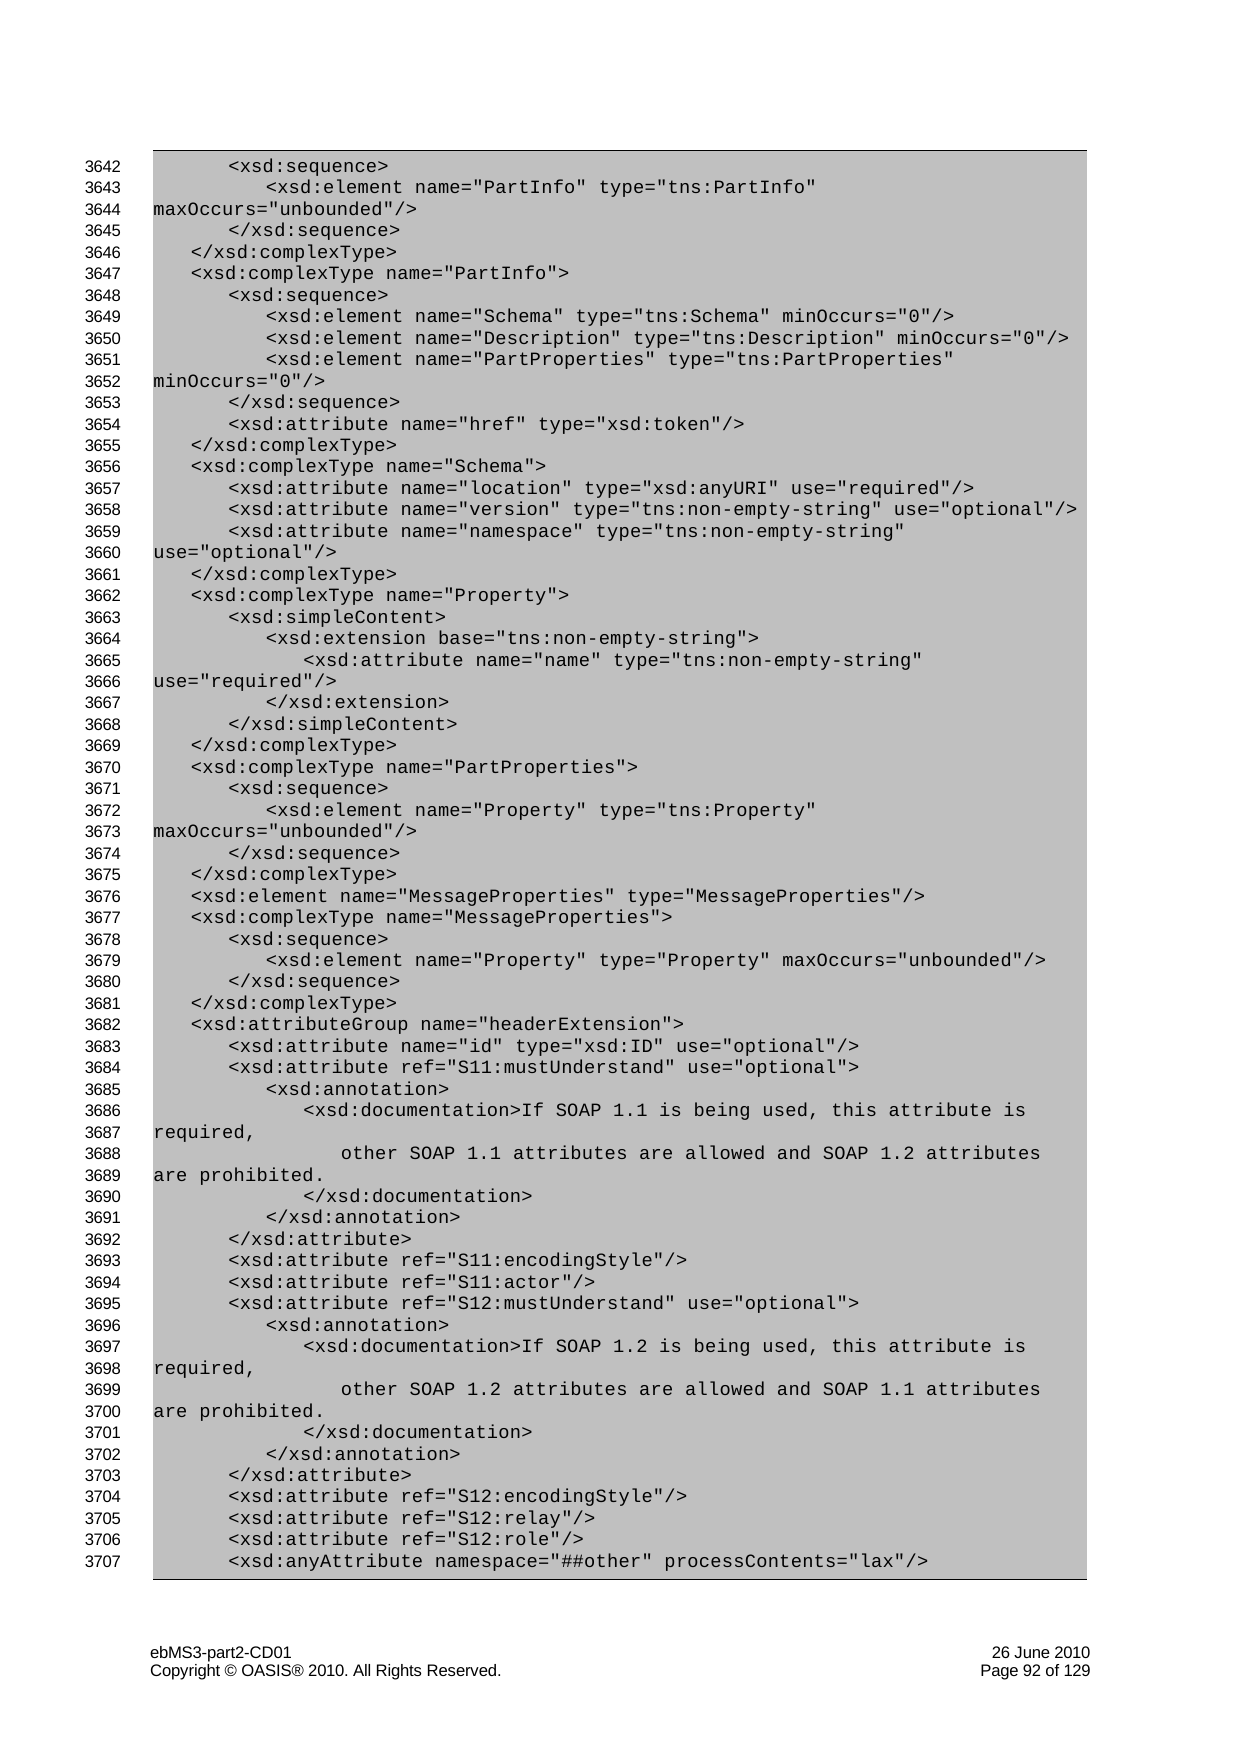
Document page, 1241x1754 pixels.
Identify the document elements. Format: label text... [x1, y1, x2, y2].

text <xsd:anyAttribute namespace="##other" processContents="lax"/> [153, 1545, 1087, 1579]
text </xsd:sequence> [153, 965, 1087, 987]
text </xsd:annotation> [153, 1201, 1087, 1223]
text other SOAP 1.2 attributes are allowed and SOAP 1.1 attributes are prohibited. [153, 1373, 1087, 1416]
text <xsd:annotation> [153, 1073, 1087, 1094]
text <xsd:attribute ref="S11:actor"/> [153, 1266, 1087, 1287]
text </xsd:sequence> [153, 214, 1087, 236]
text <xsd:attribute name="namespace" type="tns:non-empty-string" use="optional"/> [153, 515, 1087, 558]
text <xsd:sequence> [153, 772, 1087, 794]
text </xsd:documentation> [153, 1180, 1087, 1201]
text </xsd:annotation> [153, 1437, 1087, 1459]
text </xsd:complexType> [153, 987, 1087, 1008]
text </xsd:complexType> [153, 429, 1087, 450]
text <xsd:complexType name="MessageProperties"> [153, 901, 1087, 922]
text <xsd:documentation>If SOAP 1.2 is being used, this attribute is required, [153, 1330, 1087, 1373]
text <xsd:attribute ref="S11:mustUnderstand" use="optional"> [153, 1051, 1087, 1073]
text <xsd:complexType name="PartInfo"> [153, 257, 1087, 279]
text </xsd:simpleContent> [153, 708, 1087, 729]
text <xsd:element name="Schema" type="tns:Schema" minOccurs="0"/> [153, 300, 1087, 322]
text </xsd:complexType> [153, 729, 1087, 751]
text <xsd:attribute ref="S12:mustUnderstand" use="optional"> [153, 1287, 1087, 1309]
text <xsd:element name="PartInfo" type="tns:PartInfo" maxOccurs="unbounded"/> [153, 171, 1087, 214]
text <xsd:sequence> [153, 279, 1087, 300]
text <xsd:element name="Property" type="Property" maxOccurs="unbounded"/> [153, 944, 1087, 965]
text <xsd:complexType name="Schema"> [153, 450, 1087, 472]
text <xsd:attribute ref="S12:relay"/> [153, 1502, 1087, 1523]
text <xsd:attribute ref="S12:role"/> [153, 1523, 1087, 1545]
text </xsd:extension> [153, 686, 1087, 708]
text </xsd:documentation> [153, 1416, 1087, 1437]
text <xsd:extension base="tns:non-empty-string"> [153, 622, 1087, 643]
text <xsd:sequence> [153, 151, 1087, 171]
text </xsd:attribute> [153, 1223, 1087, 1244]
text <xsd:complexType name="Property"> [153, 579, 1087, 601]
text <xsd:element name="MessageProperties" type="MessageProperties"/> [153, 879, 1087, 901]
text <xsd:element name="Description" type="tns:Description" minOccurs="0"/> [153, 322, 1087, 343]
text </xsd:sequence> [153, 386, 1087, 407]
text </xsd:complexType> [153, 236, 1087, 257]
text other SOAP 1.1 attributes are allowed and SOAP 1.2 attributes are prohibited. [153, 1137, 1087, 1180]
text <xsd:complexType name="PartProperties"> [153, 751, 1087, 772]
text <xsd:attribute name="version" type="tns:non-empty-string" use="optional"/> [153, 493, 1087, 515]
text <xsd:documentation>If SOAP 1.1 is being used, this attribute is required, [153, 1094, 1087, 1137]
text </xsd:sequence> [153, 837, 1087, 858]
text </xsd:attribute> [153, 1459, 1087, 1480]
text </xsd:complexType> [153, 558, 1087, 579]
text <xsd:annotation> [153, 1309, 1087, 1330]
text <xsd:element name="Property" type="tns:Property" maxOccurs="unbounded"/> [153, 794, 1087, 837]
text <xsd:attribute ref="S11:encodingStyle"/> [153, 1244, 1087, 1266]
text <xsd:attribute name="id" type="xsd:ID" use="optional"/> [153, 1030, 1087, 1051]
text </xsd:complexType> [153, 858, 1087, 879]
text <xsd:attribute name="location" type="xsd:anyURI" use="required"/> [153, 472, 1087, 493]
text <xsd:attributeGroup name="headerExtension"> [153, 1008, 1087, 1030]
text <xsd:attribute name="href" type="xsd:token"/> [153, 407, 1087, 429]
text <xsd:element name="PartProperties" type="tns:PartProperties" minOccurs="0"/> [153, 343, 1087, 386]
text <xsd:simpleContent> [153, 601, 1087, 622]
text <xsd:attribute ref="S12:encodingStyle"/> [153, 1480, 1087, 1502]
text <xsd:attribute name="name" type="tns:non-empty-string" use="required"/> [153, 643, 1087, 686]
text <xsd:sequence> [153, 922, 1087, 944]
